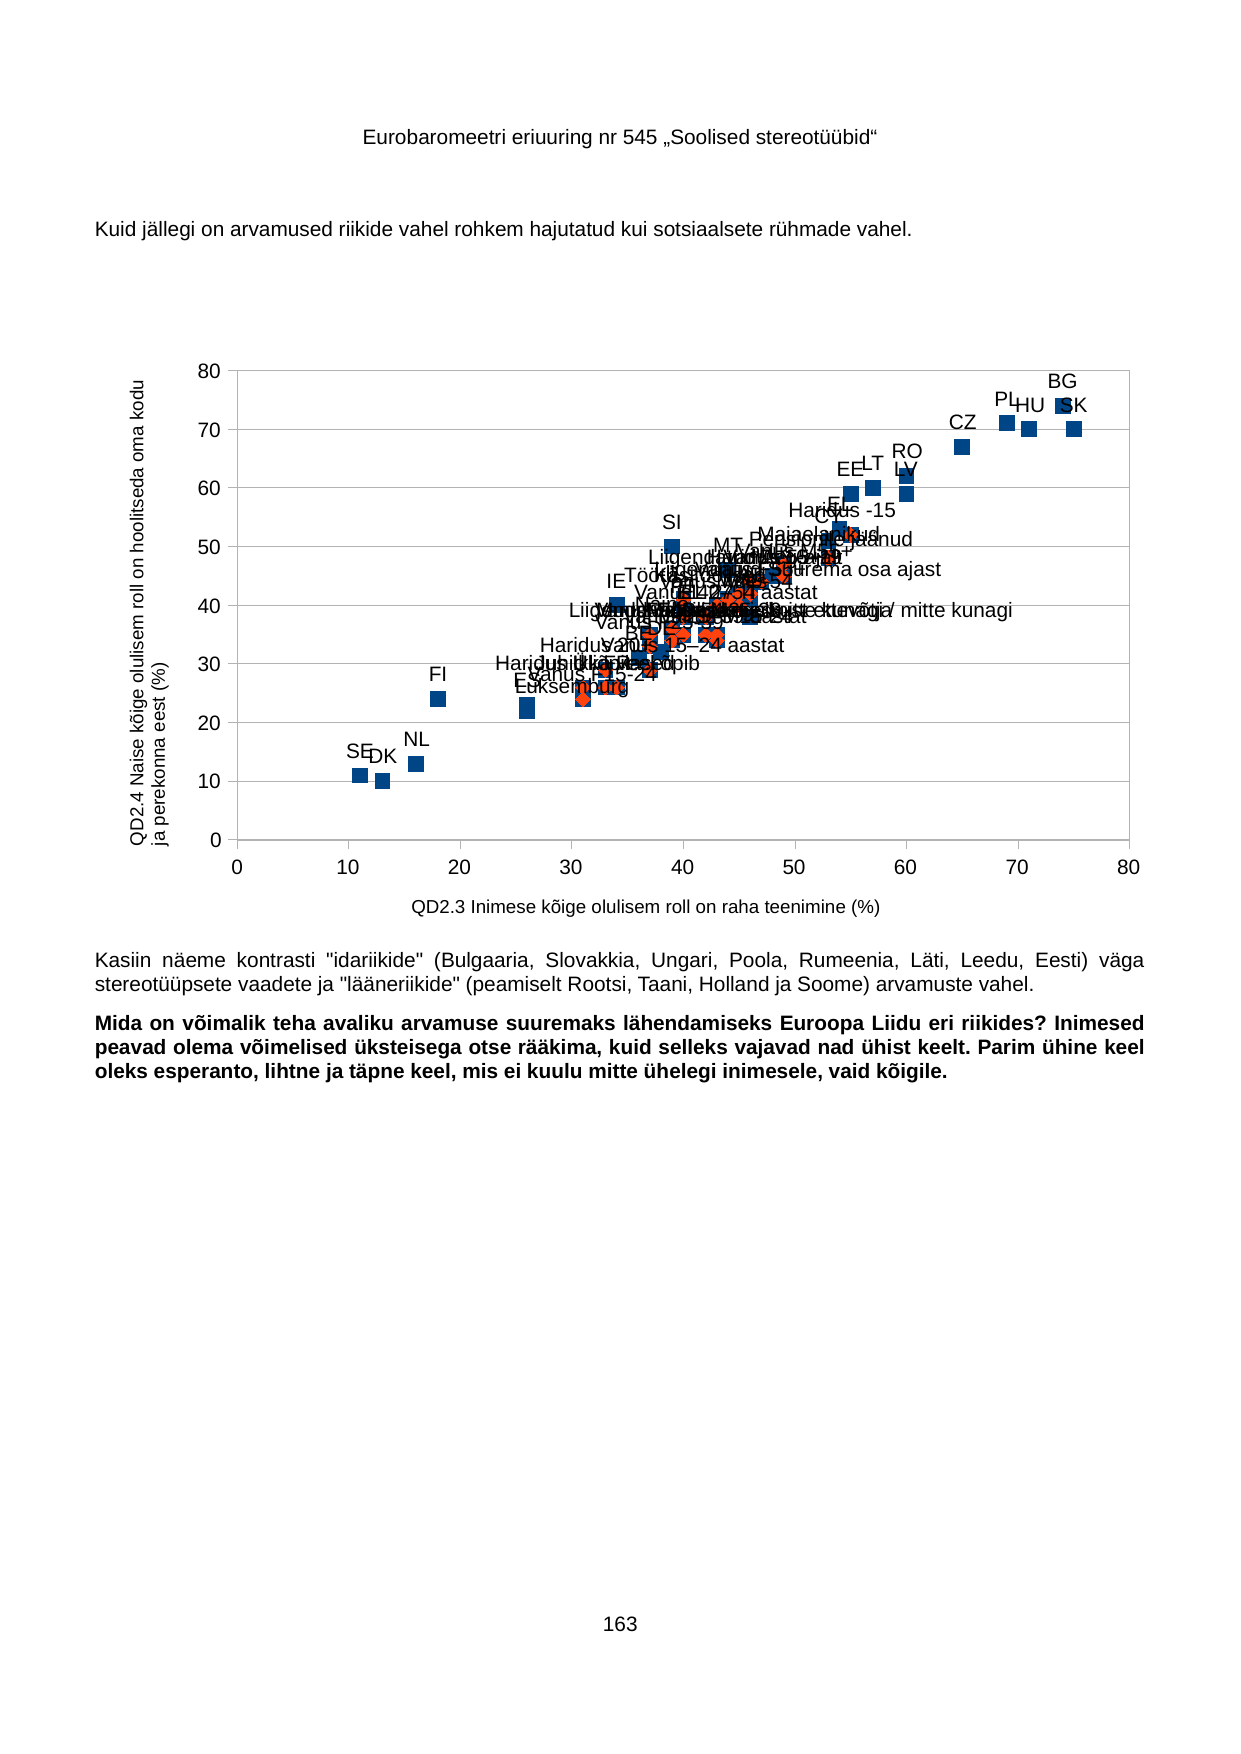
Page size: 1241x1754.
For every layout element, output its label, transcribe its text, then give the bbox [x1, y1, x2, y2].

text Kasiin näeme kontrasti "idariikide" (Bulgaaria, Slovakkia, Ungari, Poola, Rumeenia, Läti, Leedu, Eesti) väga stereotüüpsete vaadete ja "lääneriikide" (peamiselt Rootsi, Taani, Holland ja Soome) arvamuste vahel. [94, 332, 1146, 996]
text Mida on võimalik teha avaliku arvamuse suuremaks lähendamiseks Euroopa Liidu eri riikides? Inimesed peavad olema võimelised üksteisega otse rääkima, kuid selleks vajavad nad ühist keelt. Parim ühine keel oleks esperanto, lihtne ja täpne keel, mis ei kuulu mitte ühelegi inimesele, vaid kõigile. [94, 1011, 1146, 1083]
text Kuid jällegi on arvamused riikide vahel rohkem hajutatud kui sotsiaalsete rühmade vahel. [94, 217, 1146, 241]
